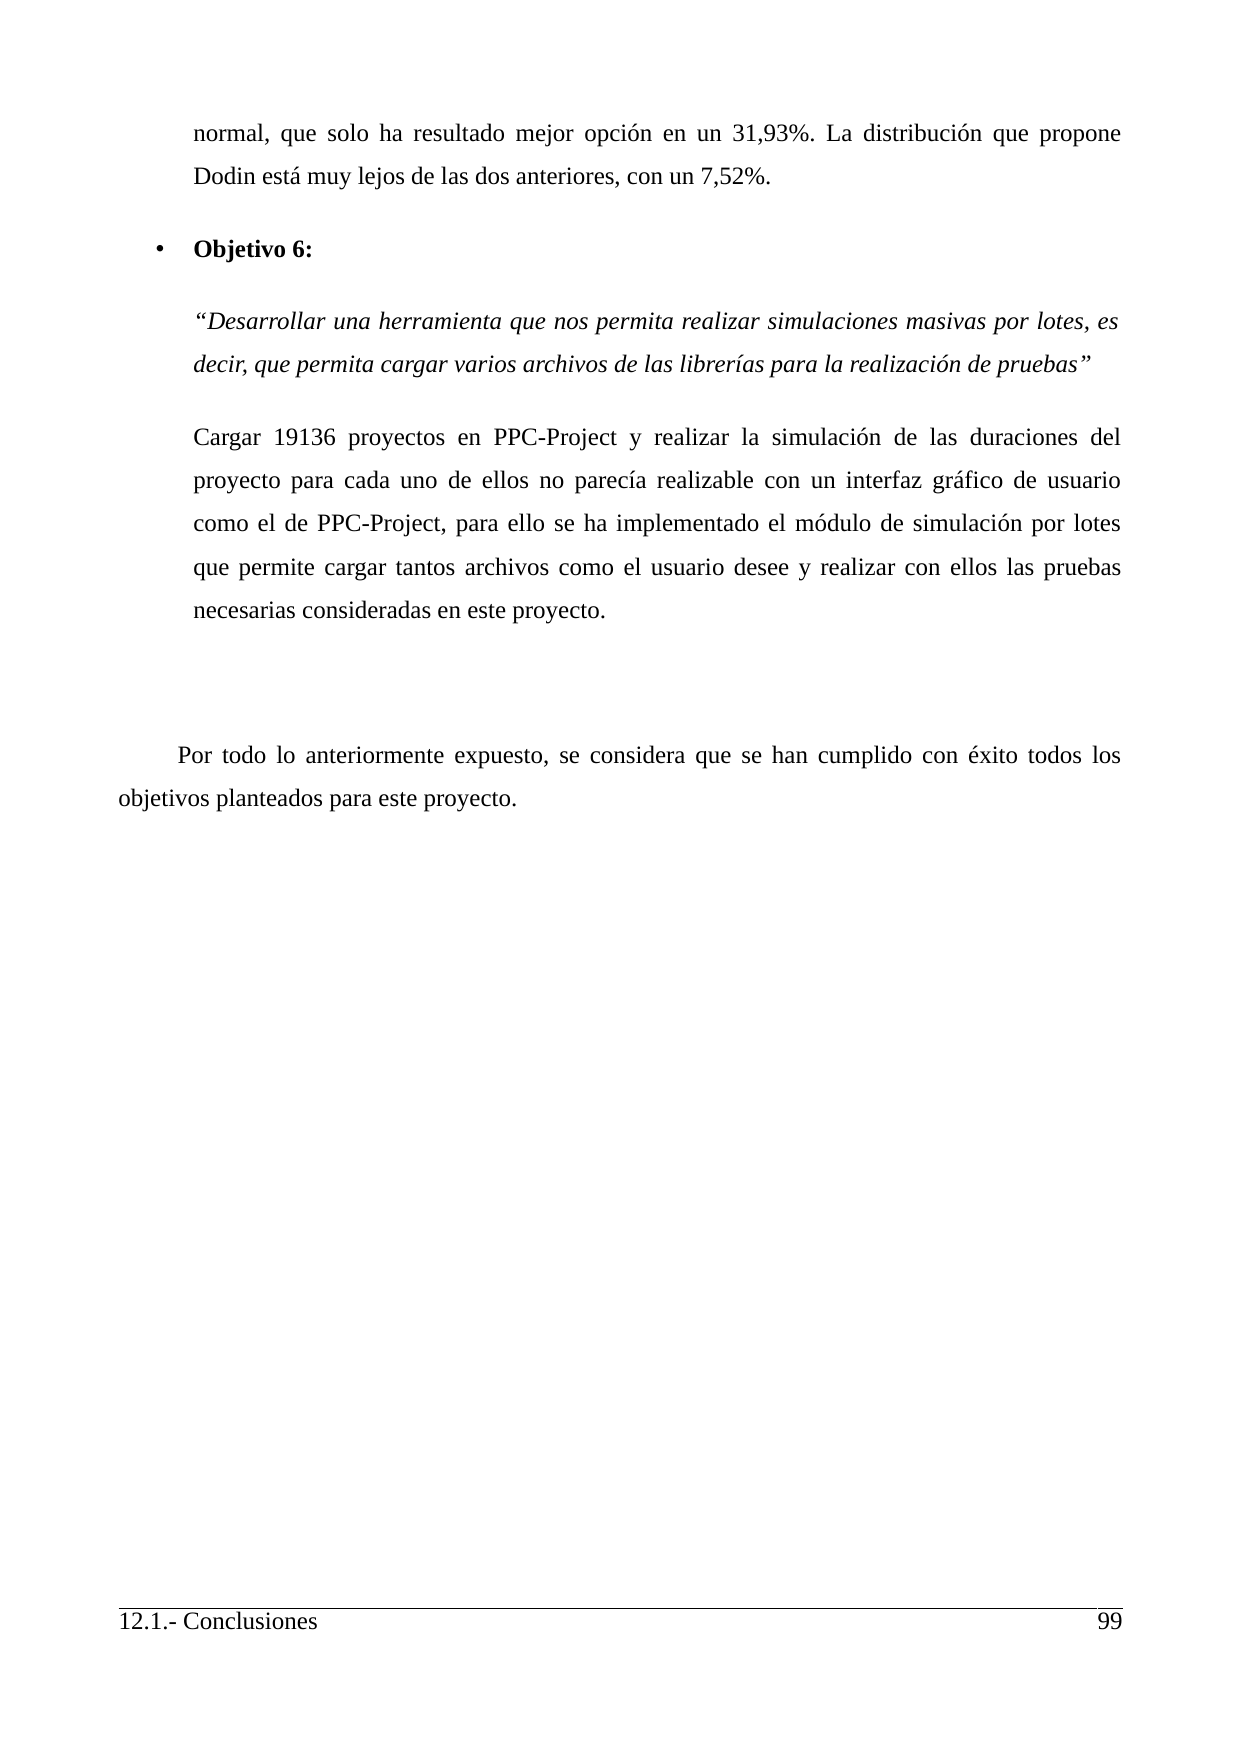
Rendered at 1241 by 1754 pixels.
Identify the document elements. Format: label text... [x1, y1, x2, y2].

list Objetivo 6: [156, 234, 1122, 263]
list “Desarrollar una herramienta que nos permita realizar simulaciones masivas por lotes, es decir, que permita cargar varios archivos de las librerías para la realización de pruebas” [156, 306, 1122, 378]
list normal, que solo ha resultado mejor opción en un 31,93%. La distribución que propone Dodin está muy lejos de las dos anteriores, con un 7,52%. [156, 118, 1122, 190]
text Por todo lo anteriormente expuesto, se considera que se han cumplido con éxito todos los objetivos planteados para este proyecto. [118, 740, 1122, 812]
list Cargar 19136 proyectos en PPC-Project y realizar la simulación de las duraciones del proyecto para cada uno de ellos no parecía realizable con un interfaz gráfico de usuario como el de PPC-Project, para ello se ha implementado el módulo de simulación por lotes que permite cargar tantos archivos como el usuario desee y realizar con ellos las pruebas necesarias consideradas en este proyecto. [156, 422, 1122, 623]
